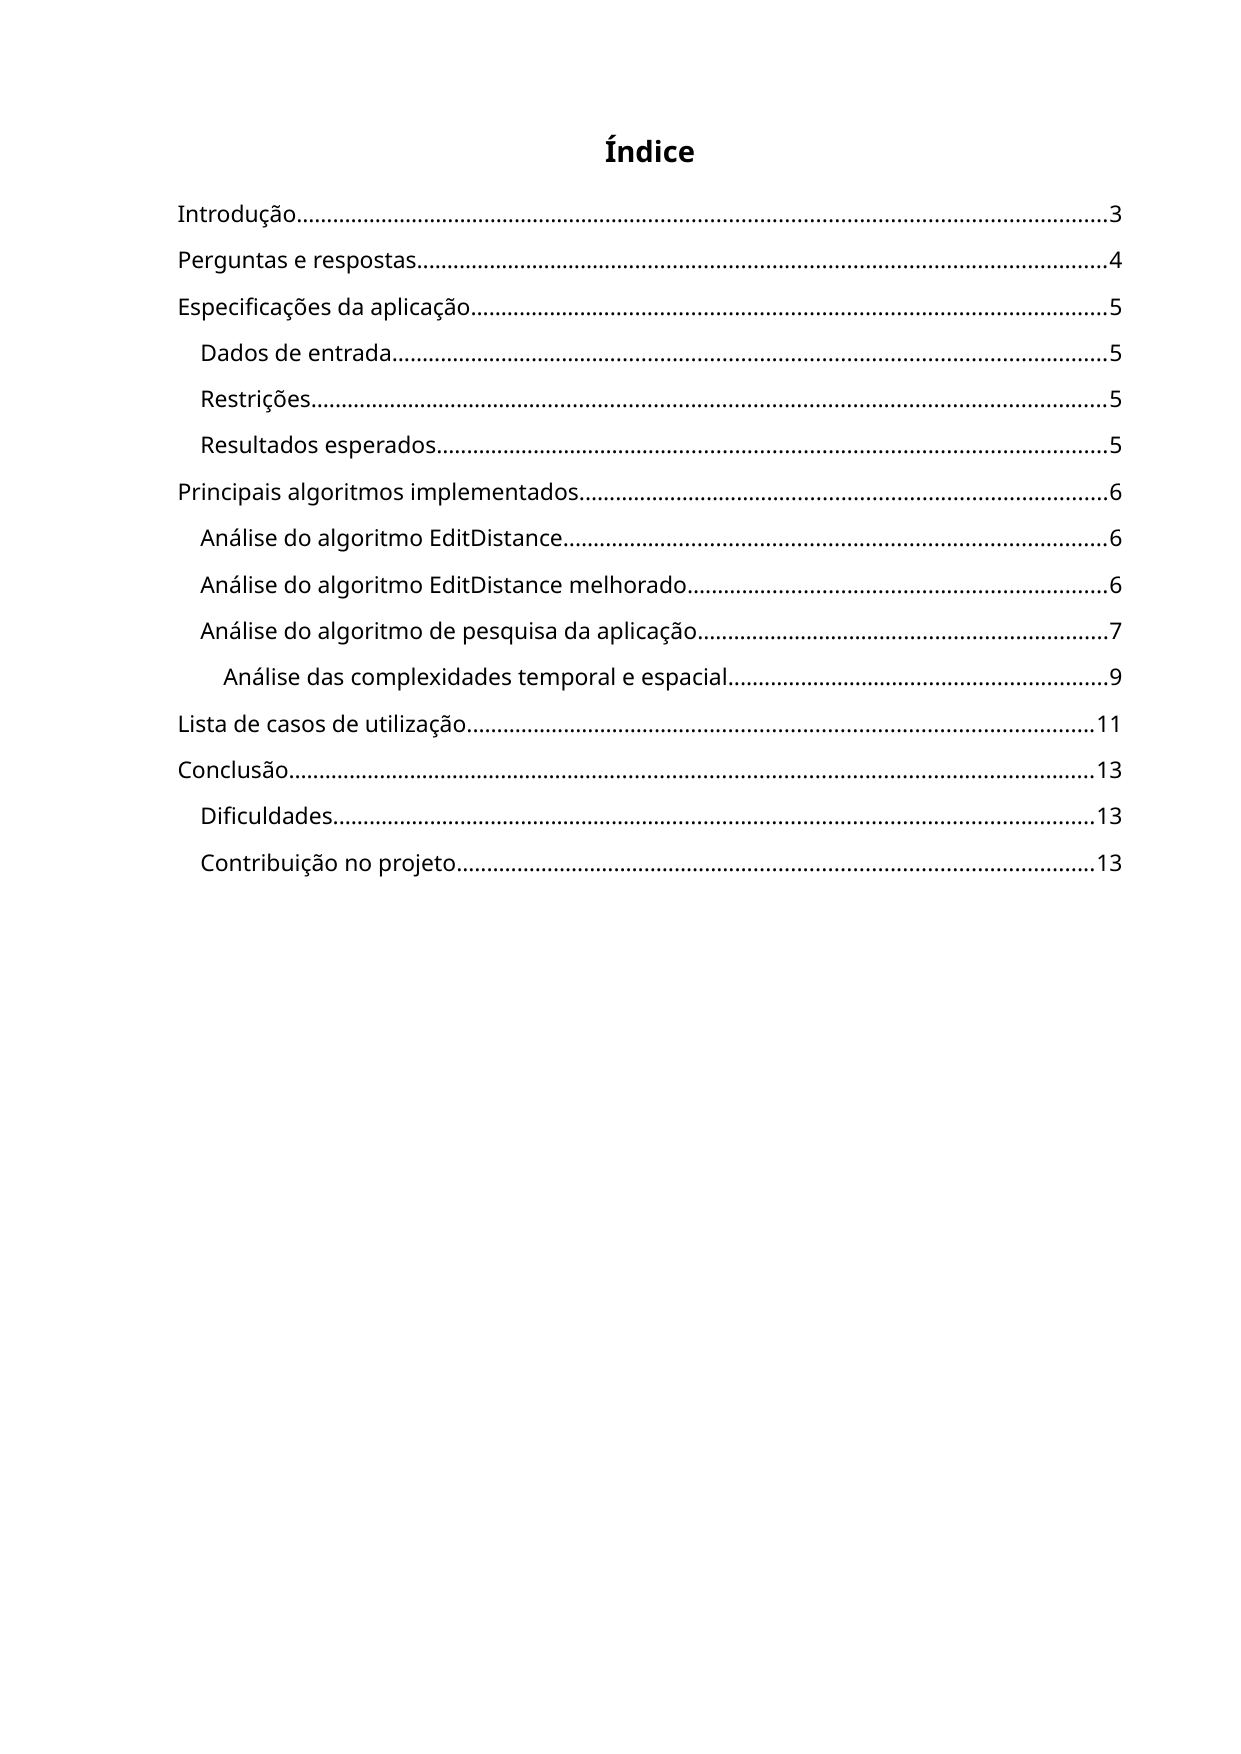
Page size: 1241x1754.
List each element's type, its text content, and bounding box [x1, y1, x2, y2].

text Análise do algoritmo de pesquisa da aplicação 7 [200, 615, 1122, 646]
text Contribuição no projeto 13 [200, 847, 1122, 878]
text Introdução 3 [177, 198, 1122, 229]
text Resultados esperados 5 [200, 429, 1122, 461]
text Principais algoritmos implementados 6 [177, 476, 1122, 507]
text Análise do algoritmo EditDistance melhorado 6 [200, 568, 1122, 600]
text Dificuldades 13 [200, 800, 1122, 832]
text Análise das complexidades temporal e espacial 9 [223, 661, 1122, 692]
text Perguntas e respostas 4 [177, 244, 1122, 275]
text Dados de entrada 5 [200, 337, 1122, 368]
text Lista de casos de utilização 11 [177, 708, 1122, 739]
text Análise do algoritmo EditDistance 6 [200, 522, 1122, 553]
text Conclusão 13 [177, 754, 1122, 785]
subtitle Índice [177, 131, 1122, 171]
text Especificações da aplicação 5 [177, 290, 1122, 322]
text Restrições 5 [200, 383, 1122, 414]
